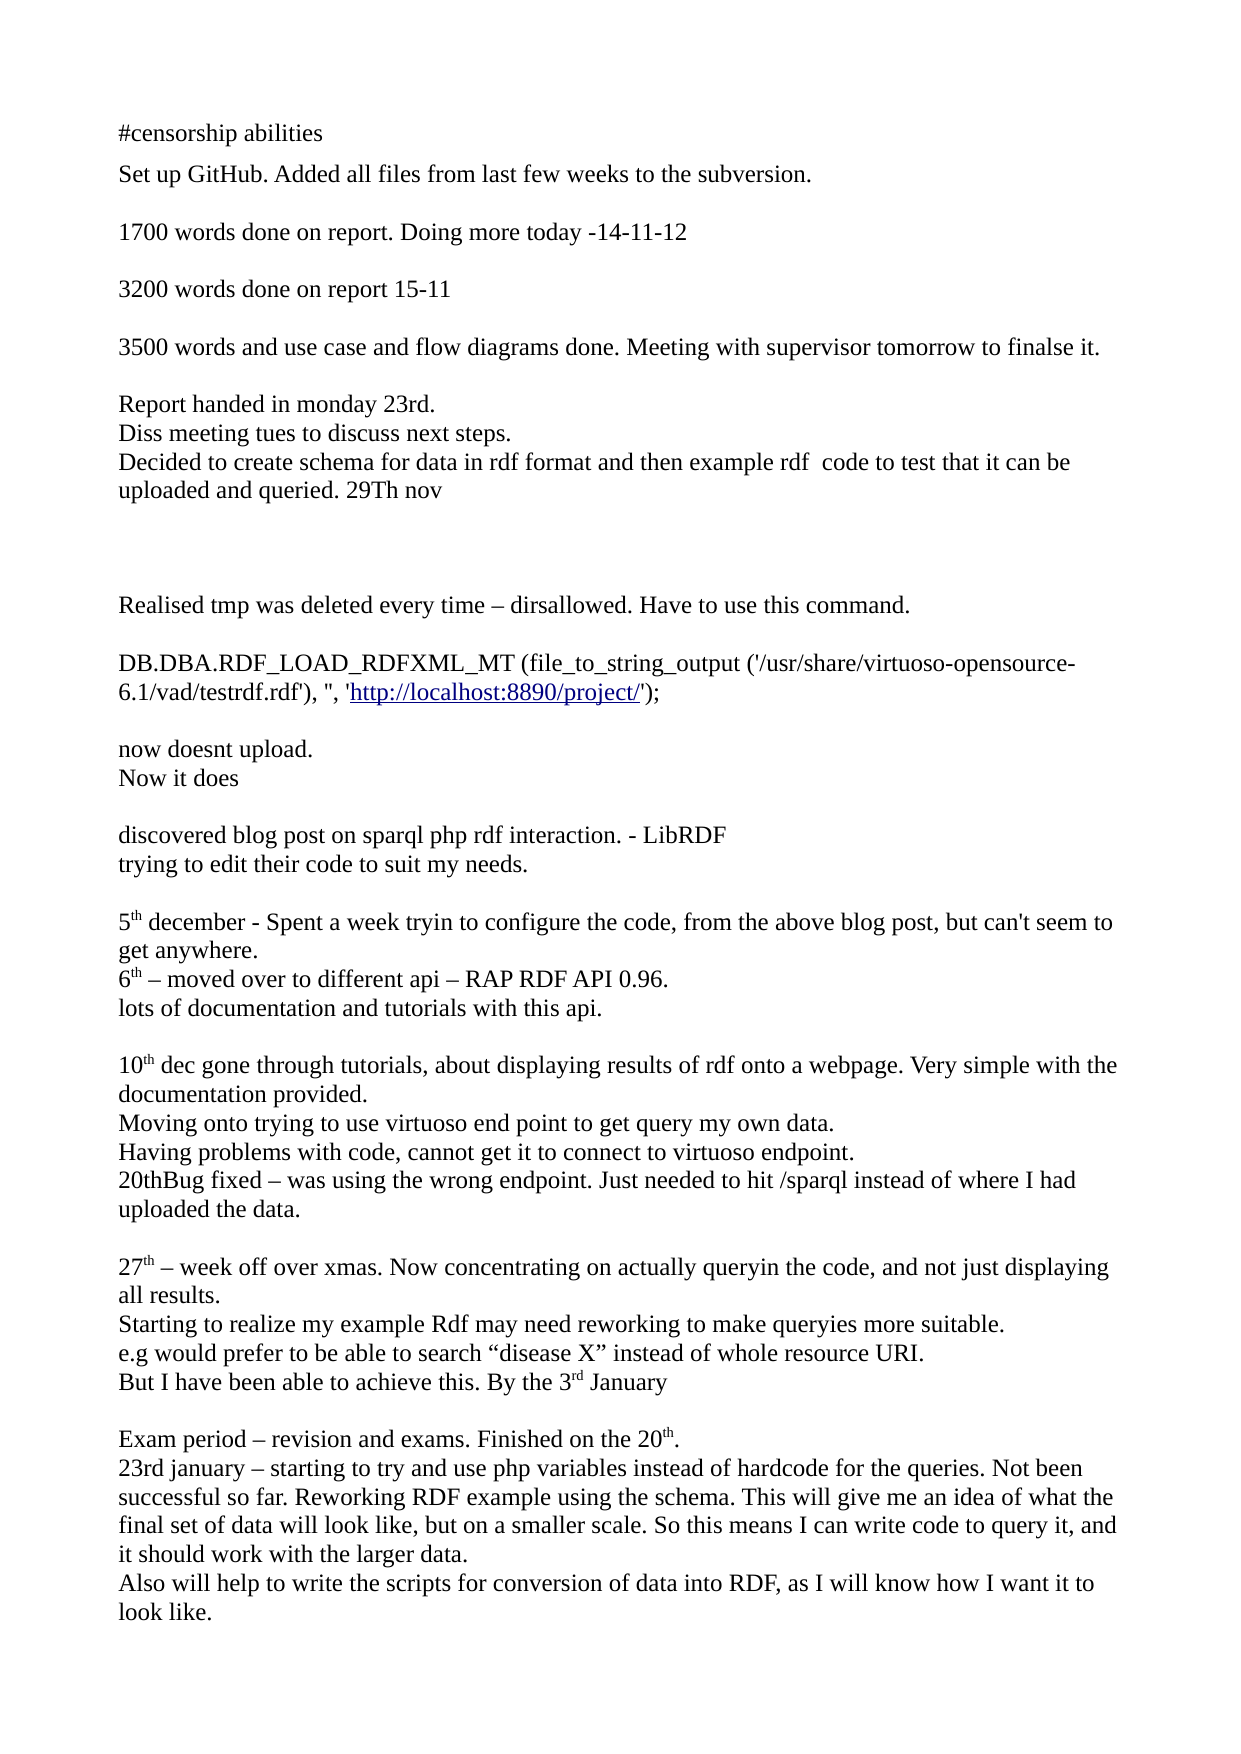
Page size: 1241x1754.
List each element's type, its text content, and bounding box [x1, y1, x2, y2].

text DB.DBA.RDF_LOAD_RDFXML_MT (file_to_string_output ('/usr/share/virtuoso-opensource-6.1/vad/testrdf.rdf'), '', 'http://localhost:8890/project/'); [118, 648, 1122, 706]
text 27th – week off over xmas. Now concentrating on actually queryin the code, and not just displaying all results. [118, 1252, 1122, 1309]
text Set up GitHub. Added all files from last few weeks to the subversion. 1700 words done on report. Doing more today -14-11-12 [118, 159, 1122, 246]
text trying to edit their code to suit my needs. [118, 849, 1122, 878]
text Now it does [118, 763, 1122, 792]
text But I have been able to achieve this. By the 3rd January [118, 1367, 1122, 1396]
text Starting to realize my example Rdf may need reworking to make queryies more suitable. [118, 1309, 1122, 1338]
text Report handed in monday 23rd. Diss meeting tues to discuss next steps. Decided to create schema for data in rdf format and then example rdf code to test that it can be uploaded and queried. 29Th nov [118, 389, 1122, 504]
text 3500 words and use case and flow diagrams done. Meeting with supervisor tomorrow to finalse it. [118, 332, 1122, 361]
text Also will help to write the scripts for conversion of data into RDF, as I will know how I want it to look like. [118, 1568, 1122, 1626]
text discovered blog post on sparql php rdf interaction. - LibRDF [118, 821, 1122, 849]
text 10th dec gone through tutorials, about displaying results of rdf onto a webpage. Very simple with the documentation provided. [118, 1051, 1122, 1108]
text Having problems with code, cannot get it to connect to virtuoso endpoint. [118, 1137, 1122, 1166]
text e.g would prefer to be able to search “disease X” instead of whole resource URI. [118, 1338, 1122, 1367]
text lots of documentation and tutorials with this api. [118, 993, 1122, 1022]
text #censorship abilities [118, 118, 1122, 147]
text 3200 words done on report 15-11 [118, 274, 1122, 303]
text Realised tmp was deleted every time – dirsallowed. Have to use this command. [118, 591, 1122, 619]
text 5th december - Spent a week tryin to configure the code, from the above blog post, but can't seem to get anywhere. [118, 907, 1122, 964]
text Moving onto trying to use virtuoso end point to get query my own data. [118, 1108, 1122, 1137]
text Exam period – revision and exams. Finished on the 20th. [118, 1424, 1122, 1453]
text 6th – moved over to different api – RAP RDF API 0.96. [118, 964, 1122, 993]
text now doesnt upload. [118, 734, 1122, 763]
text 23rd january – starting to try and use php variables instead of hardcode for the queries. Not been successful so far. Reworking RDF example using the schema. This will give me an idea of what the final set of data will look like, but on a smaller scale. So this means I can write code to query it, and it should work with the larger data. [118, 1453, 1122, 1568]
text 20thBug fixed – was using the wrong endpoint. Just needed to hit /sparql instead of where I had uploaded the data. [118, 1166, 1122, 1223]
